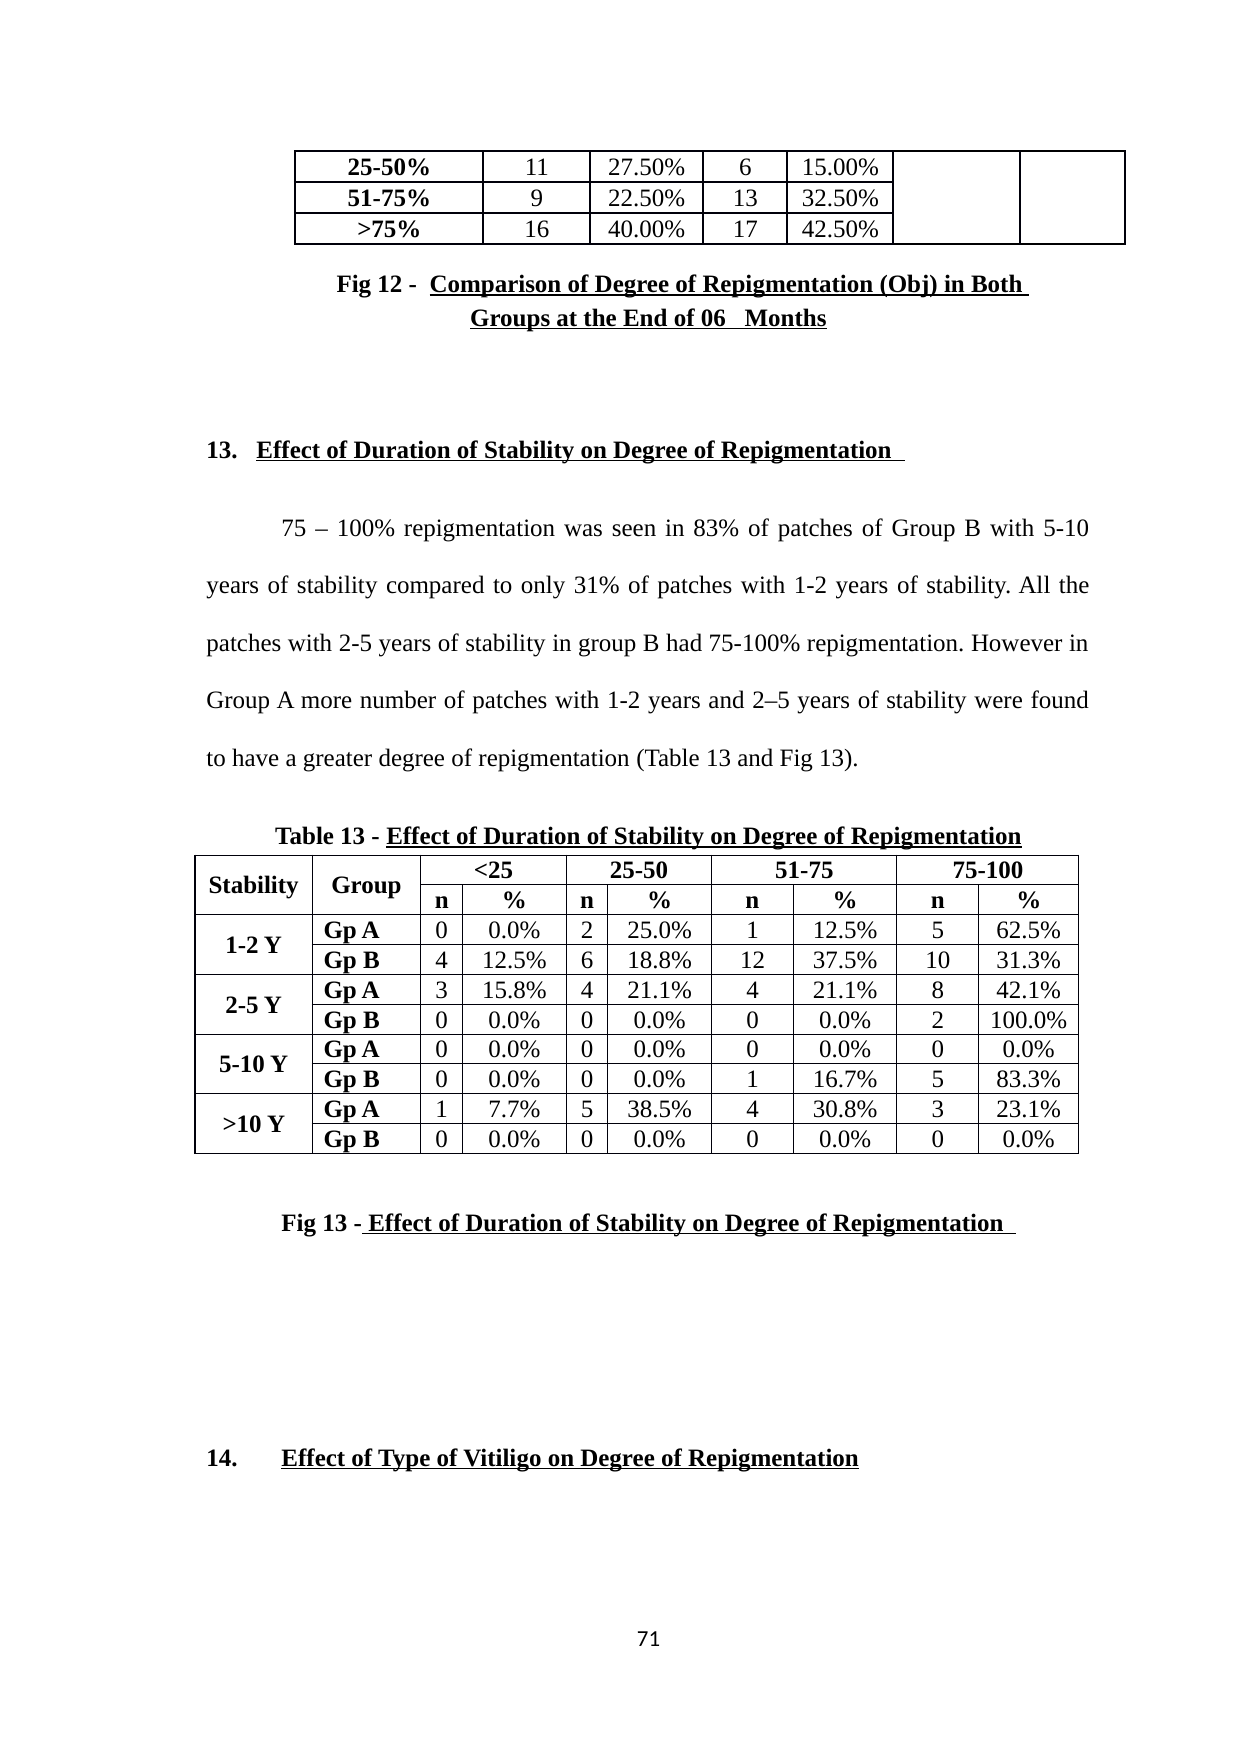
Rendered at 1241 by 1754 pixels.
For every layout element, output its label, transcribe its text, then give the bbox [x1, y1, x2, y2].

table_cell 30.8% [794, 1094, 896, 1123]
table_cell 0.0% [979, 1035, 1078, 1063]
table_header Stability [196, 856, 312, 914]
list 13. Effect of Duration of Stability on Degree of Repigmentation [206, 435, 1090, 463]
table_cell 0 [421, 1035, 462, 1063]
text Fig 13 - Effect of Duration of Stability on Degree of Repigmentation [206, 1208, 1090, 1236]
table_header <25 [421, 856, 566, 884]
table_cell 21.1% [608, 975, 711, 1004]
table_cell Gp A [313, 915, 420, 944]
text Groups at the End of 06 Months [206, 303, 1090, 331]
table_cell 1 [712, 915, 793, 944]
table_cell 37.5% [794, 945, 896, 974]
table_cell 0 [567, 1064, 607, 1093]
table_cell Gp A [313, 975, 420, 1004]
table_cell n [897, 885, 978, 914]
table_cell [894, 152, 1019, 242]
table_cell >10 Y [196, 1094, 312, 1153]
table_cell n [712, 885, 793, 914]
table_cell 11 [484, 152, 589, 181]
table_cell n [567, 885, 607, 914]
table_cell 0.0% [979, 1124, 1078, 1153]
table_cell 0 [421, 1124, 462, 1153]
table_cell Gp B [313, 945, 420, 974]
table_cell Gp A [313, 1094, 420, 1123]
table_header Group [313, 856, 420, 914]
table_cell 2 [567, 915, 607, 944]
table_cell % [794, 885, 896, 914]
table_cell 0.0% [794, 1124, 896, 1153]
table_cell 2-5 Y [196, 975, 312, 1033]
table_cell 16.7% [794, 1064, 896, 1093]
table_cell 0 [567, 1124, 607, 1153]
table_cell 0 [897, 1124, 978, 1153]
table_cell 12.5% [463, 945, 566, 974]
table_cell 8 [897, 975, 978, 1004]
table_cell 83.3% [979, 1064, 1078, 1093]
table_cell 0 [712, 1035, 793, 1063]
table_cell 0 [421, 1064, 462, 1093]
table_cell 0.0% [608, 1064, 711, 1093]
table_cell % [608, 885, 711, 914]
table_cell 0.0% [794, 1035, 896, 1063]
table_cell 40.00% [591, 214, 702, 242]
table_cell 21.1% [794, 975, 896, 1004]
table_cell 3 [421, 975, 462, 1004]
table_cell 0.0% [463, 1064, 566, 1093]
table_cell 38.5% [608, 1094, 711, 1123]
table_cell 0.0% [608, 1035, 711, 1063]
list 75 – 100% repigmentation was seen in 83% of patches of Group B with 5-10 years of stability compared to only 31% of patches with 1-2 years of stability. All the patches with 2-5 years of stability in group B had 75-100% repigmentation. However in Group A more number of patches with 1-2 years and 2–5 years of stability were found to have a greater degree of repigmentation (Table 13 and Fig 13). [206, 513, 1090, 772]
table_cell 0 [712, 1005, 793, 1033]
table_cell 1 [712, 1064, 793, 1093]
table_cell 6 [567, 945, 607, 974]
table_cell [1021, 152, 1124, 242]
table_cell 0 [897, 1035, 978, 1063]
table_cell Gp B [313, 1064, 420, 1093]
table_cell 17 [704, 214, 786, 242]
table_cell 1 [421, 1094, 462, 1123]
table_cell Gp A [313, 1035, 420, 1063]
table_cell 4 [567, 975, 607, 1004]
table_cell 0.0% [463, 1124, 566, 1153]
table_cell % [979, 885, 1078, 914]
table_cell 13 [704, 183, 786, 212]
table_cell 5 [567, 1094, 607, 1123]
table_cell 25.0% [608, 915, 711, 944]
table_cell 15.8% [463, 975, 566, 1004]
table_cell 32.50% [788, 183, 892, 212]
table_cell 15.00% [788, 152, 892, 181]
table_cell 62.5% [979, 915, 1078, 944]
table_cell 10 [897, 945, 978, 974]
table_header 51-75 [712, 856, 896, 884]
table_cell 2 [897, 1005, 978, 1033]
table_cell 0 [421, 915, 462, 944]
table_cell 0.0% [463, 1035, 566, 1063]
table_cell 0 [712, 1124, 793, 1153]
table_cell 0.0% [794, 1005, 896, 1033]
table_cell 0.0% [608, 1124, 711, 1153]
table_cell 12.5% [794, 915, 896, 944]
table_cell 0.0% [608, 1005, 711, 1033]
table_cell 42.50% [788, 214, 892, 242]
table_cell 6 [704, 152, 786, 181]
table_cell 23.1% [979, 1094, 1078, 1123]
table_cell 4 [421, 945, 462, 974]
table_cell 1-2 Y [196, 915, 312, 974]
table_cell 0.0% [463, 1005, 566, 1033]
table_cell 0 [421, 1005, 462, 1033]
table_cell 5 [897, 915, 978, 944]
table_cell % [463, 885, 566, 914]
list 14. Effect of Type of Vitiligo on Degree of Repigmentation [206, 1443, 1090, 1471]
table_cell 31.3% [979, 945, 1078, 974]
text Fig 12 - Comparison of Degree of Repigmentation (Obj) in Both [206, 269, 1090, 298]
table_cell 42.1% [979, 975, 1078, 1004]
table_cell 16 [484, 214, 589, 242]
table_cell n [421, 885, 462, 914]
table_cell 25-50% [296, 152, 482, 181]
table_cell 5 [897, 1064, 978, 1093]
text Table 13 - Effect of Duration of Stability on Degree of Repigmentation [206, 821, 1090, 850]
table_cell 4 [712, 975, 793, 1004]
table_header 75-100 [897, 856, 1078, 884]
table_cell 0.0% [463, 915, 566, 944]
table_cell 4 [712, 1094, 793, 1123]
table_cell 12 [712, 945, 793, 974]
table_cell 51-75% [296, 183, 482, 212]
table_cell 100.0% [979, 1005, 1078, 1033]
table_cell 0 [567, 1005, 607, 1033]
table_cell 7.7% [463, 1094, 566, 1123]
table_header 25-50 [567, 856, 711, 884]
table_cell 3 [897, 1094, 978, 1123]
table_cell 22.50% [591, 183, 702, 212]
table_cell Gp B [313, 1124, 420, 1153]
table_cell 5-10 Y [196, 1035, 312, 1093]
table_cell 0 [567, 1035, 607, 1063]
table_cell 9 [484, 183, 589, 212]
table_cell Gp B [313, 1005, 420, 1033]
table_cell 27.50% [591, 152, 702, 181]
table_cell >75% [296, 214, 482, 242]
table_cell 18.8% [608, 945, 711, 974]
